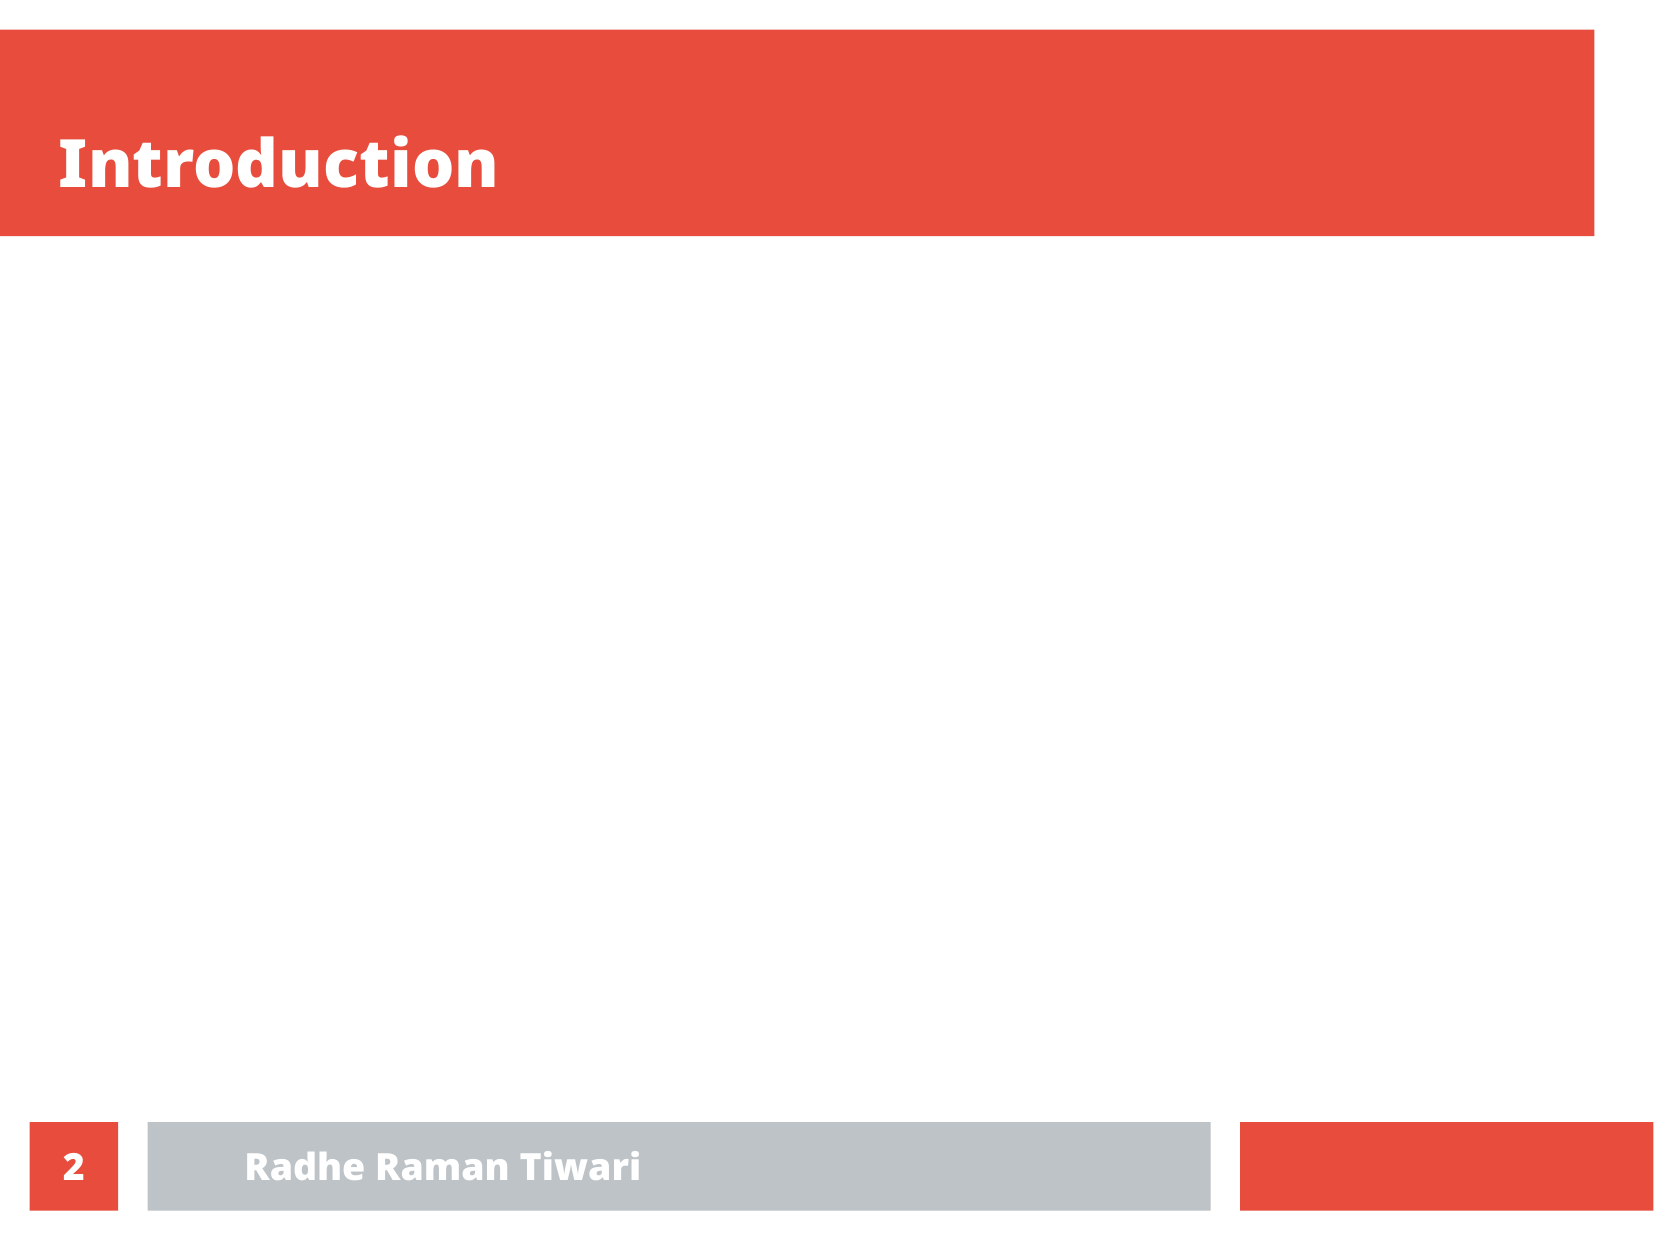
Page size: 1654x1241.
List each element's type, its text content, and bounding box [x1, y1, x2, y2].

title Introduction [59, 59, 1595, 207]
